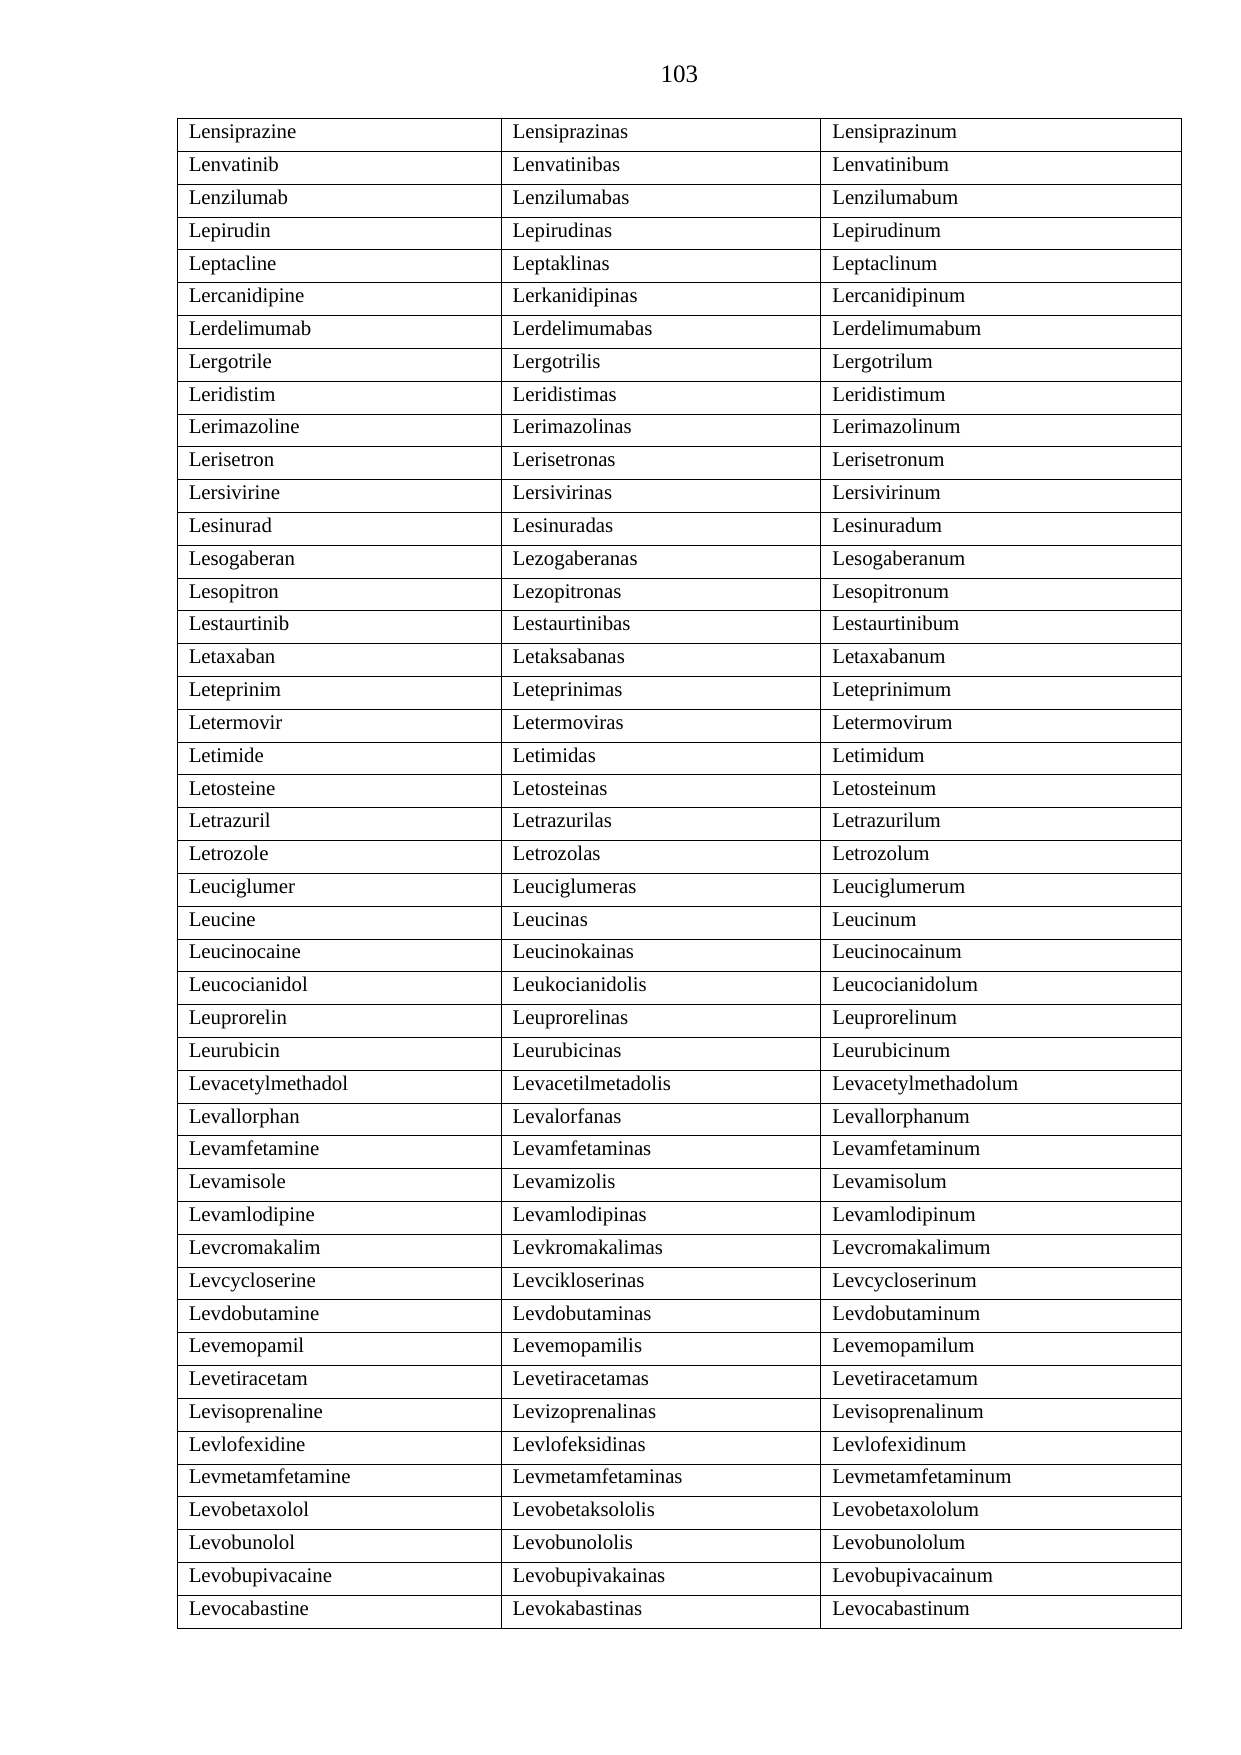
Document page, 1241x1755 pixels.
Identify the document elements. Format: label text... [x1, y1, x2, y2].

table_cell Levobunololis [502, 1530, 820, 1562]
table_cell Levdobutaminum [821, 1300, 1181, 1332]
table_cell Lesopitron [178, 579, 501, 610]
table_cell Levdobutaminas [502, 1300, 820, 1332]
table_cell Leridistimas [502, 382, 820, 413]
table_cell Levocabastinum [821, 1596, 1181, 1627]
table_cell Levallorphanum [821, 1104, 1181, 1135]
table_cell Leucocianidolum [821, 972, 1181, 1004]
table_cell Leuciglumer [178, 874, 501, 906]
table_cell Lenvatinibas [502, 152, 820, 184]
table_cell Lensiprazinum [821, 119, 1181, 151]
table_cell Leucine [178, 907, 501, 938]
table_cell Leptacline [178, 250, 501, 282]
table_cell Leurubicinum [821, 1038, 1181, 1070]
table_cell Levobetaksololis [502, 1497, 820, 1529]
table_cell Lenzilumabas [502, 185, 820, 217]
table_cell Lerdelimumabas [502, 316, 820, 348]
table_cell Levamlodipinum [821, 1202, 1181, 1234]
table_cell Levemopamilum [821, 1333, 1181, 1365]
table_cell Leuciglumeras [502, 874, 820, 906]
table_cell Letrazurilas [502, 808, 820, 840]
table_cell Lesinurad [178, 513, 501, 545]
table_cell Levamlodipinas [502, 1202, 820, 1234]
table_cell Levmetamfetaminas [502, 1465, 820, 1496]
table_cell Levetiracetamas [502, 1366, 820, 1398]
table_cell Leucocianidol [178, 972, 501, 1004]
table_cell Levokabastinas [502, 1596, 820, 1627]
table_cell Letaxaban [178, 644, 501, 676]
table_cell Levcromakalimum [821, 1235, 1181, 1267]
table_cell Levobupivacaine [178, 1563, 501, 1595]
table_cell Leukocianidolis [502, 972, 820, 1004]
table_cell Lepirudinum [821, 218, 1181, 249]
table_cell Lepirudinas [502, 218, 820, 249]
table_cell Levetiracetamum [821, 1366, 1181, 1398]
table_cell Lenzilumabum [821, 185, 1181, 217]
table_cell Lenvatinibum [821, 152, 1181, 184]
table_cell Lercanidipine [178, 283, 501, 315]
table_cell Levobupivacainum [821, 1563, 1181, 1595]
table_cell Lerimazolinas [502, 415, 820, 446]
table_cell Levisoprenalinum [821, 1399, 1181, 1431]
table_cell Leridistimum [821, 382, 1181, 413]
table_cell Lestaurtinibas [502, 611, 820, 643]
table_cell Leuprorelinas [502, 1005, 820, 1037]
table_cell Lesinuradum [821, 513, 1181, 545]
table_cell Letrozolum [821, 841, 1181, 873]
table_cell Leucinocainum [821, 940, 1181, 971]
table_cell Levdobutamine [178, 1300, 501, 1332]
table_cell Lersivirinum [821, 480, 1181, 512]
table_cell Levemopamil [178, 1333, 501, 1365]
table_cell Lergotrile [178, 349, 501, 381]
table_cell Levamfetamine [178, 1136, 501, 1168]
table_cell Letosteinas [502, 775, 820, 807]
table_cell Leuciglumerum [821, 874, 1181, 906]
table_cell Levlofexidinum [821, 1432, 1181, 1463]
table_cell Letermovir [178, 710, 501, 742]
table_cell Levamisolum [821, 1169, 1181, 1201]
table_cell Letosteinum [821, 775, 1181, 807]
table_cell Letermovirum [821, 710, 1181, 742]
table_cell Lersivirine [178, 480, 501, 512]
table_cell Lenvatinib [178, 152, 501, 184]
table_cell Letrozolas [502, 841, 820, 873]
table_cell Levamfetaminum [821, 1136, 1181, 1168]
table_cell Leucinocaine [178, 940, 501, 971]
table_cell Letaksabanas [502, 644, 820, 676]
table_cell Levacetilmetadolis [502, 1071, 820, 1102]
table_cell Lesopitronum [821, 579, 1181, 610]
table_cell Leurubicinas [502, 1038, 820, 1070]
table_cell Leptaclinum [821, 250, 1181, 282]
table_cell Levacetylmethadolum [821, 1071, 1181, 1102]
table_cell Lerisetronas [502, 447, 820, 479]
table_cell Lerisetronum [821, 447, 1181, 479]
table_cell Levkromakalimas [502, 1235, 820, 1267]
table_cell Letosteine [178, 775, 501, 807]
table_cell Levetiracetam [178, 1366, 501, 1398]
table_cell Letrozole [178, 841, 501, 873]
table_cell Lerdelimumabum [821, 316, 1181, 348]
table_cell Levcikloserinas [502, 1268, 820, 1299]
table_cell Levcycloserine [178, 1268, 501, 1299]
table_cell Lenzilumab [178, 185, 501, 217]
table_cell Letrazuril [178, 808, 501, 840]
table_cell Levemopamilis [502, 1333, 820, 1365]
table_cell Levisoprenaline [178, 1399, 501, 1431]
table_cell Lerimazoline [178, 415, 501, 446]
table_cell Leucinum [821, 907, 1181, 938]
table_cell Lerdelimumab [178, 316, 501, 348]
table_cell Leridistim [178, 382, 501, 413]
table_cell Leuprorelin [178, 1005, 501, 1037]
table_cell Levamlodipine [178, 1202, 501, 1234]
table_cell Lesogaberanum [821, 546, 1181, 577]
table_cell Leurubicin [178, 1038, 501, 1070]
table_cell Letrazurilum [821, 808, 1181, 840]
table_cell Levmetamfetamine [178, 1465, 501, 1496]
table_cell Levallorphan [178, 1104, 501, 1135]
table_cell Levobupivakainas [502, 1563, 820, 1595]
table_cell Lerkanidipinas [502, 283, 820, 315]
table_cell Levobunololum [821, 1530, 1181, 1562]
table_cell Levocabastine [178, 1596, 501, 1627]
table_cell Lestaurtinib [178, 611, 501, 643]
table_cell Levobetaxololum [821, 1497, 1181, 1529]
table_cell Lesinuradas [502, 513, 820, 545]
table_cell Levacetylmethadol [178, 1071, 501, 1102]
table_cell Levmetamfetaminum [821, 1465, 1181, 1496]
table_cell Lensiprazine [178, 119, 501, 151]
table_cell Leteprinimas [502, 677, 820, 709]
table_cell Levamizolis [502, 1169, 820, 1201]
table_cell Lersivirinas [502, 480, 820, 512]
table_cell Levamisole [178, 1169, 501, 1201]
table_cell Lercanidipinum [821, 283, 1181, 315]
table_cell Levlofexidine [178, 1432, 501, 1463]
table_cell Letimidas [502, 743, 820, 774]
table_cell Lepirudin [178, 218, 501, 249]
table_cell Lezopitronas [502, 579, 820, 610]
table_cell Lestaurtinibum [821, 611, 1181, 643]
table_cell Letimidum [821, 743, 1181, 774]
table_cell Levamfetaminas [502, 1136, 820, 1168]
table_cell Levobunolol [178, 1530, 501, 1562]
table_cell Letermoviras [502, 710, 820, 742]
table_cell Levobetaxolol [178, 1497, 501, 1529]
table_cell Levcromakalim [178, 1235, 501, 1267]
table_cell Leteprinimum [821, 677, 1181, 709]
table_cell Lerisetron [178, 447, 501, 479]
table_cell Lergotrilis [502, 349, 820, 381]
table_cell Levlofeksidinas [502, 1432, 820, 1463]
table_cell Lezogaberanas [502, 546, 820, 577]
table_cell Leucinokainas [502, 940, 820, 971]
table_cell Letimide [178, 743, 501, 774]
table_cell Lerimazolinum [821, 415, 1181, 446]
table_cell Leucinas [502, 907, 820, 938]
table_cell Leteprinim [178, 677, 501, 709]
table_cell Lergotrilum [821, 349, 1181, 381]
table_cell Leptaklinas [502, 250, 820, 282]
table_cell Levalorfanas [502, 1104, 820, 1135]
table_cell Leuprorelinum [821, 1005, 1181, 1037]
table_cell Letaxabanum [821, 644, 1181, 676]
table_cell Levizoprenalinas [502, 1399, 820, 1431]
table_cell Lensiprazinas [502, 119, 820, 151]
table_cell Lesogaberan [178, 546, 501, 577]
table_cell Levcycloserinum [821, 1268, 1181, 1299]
